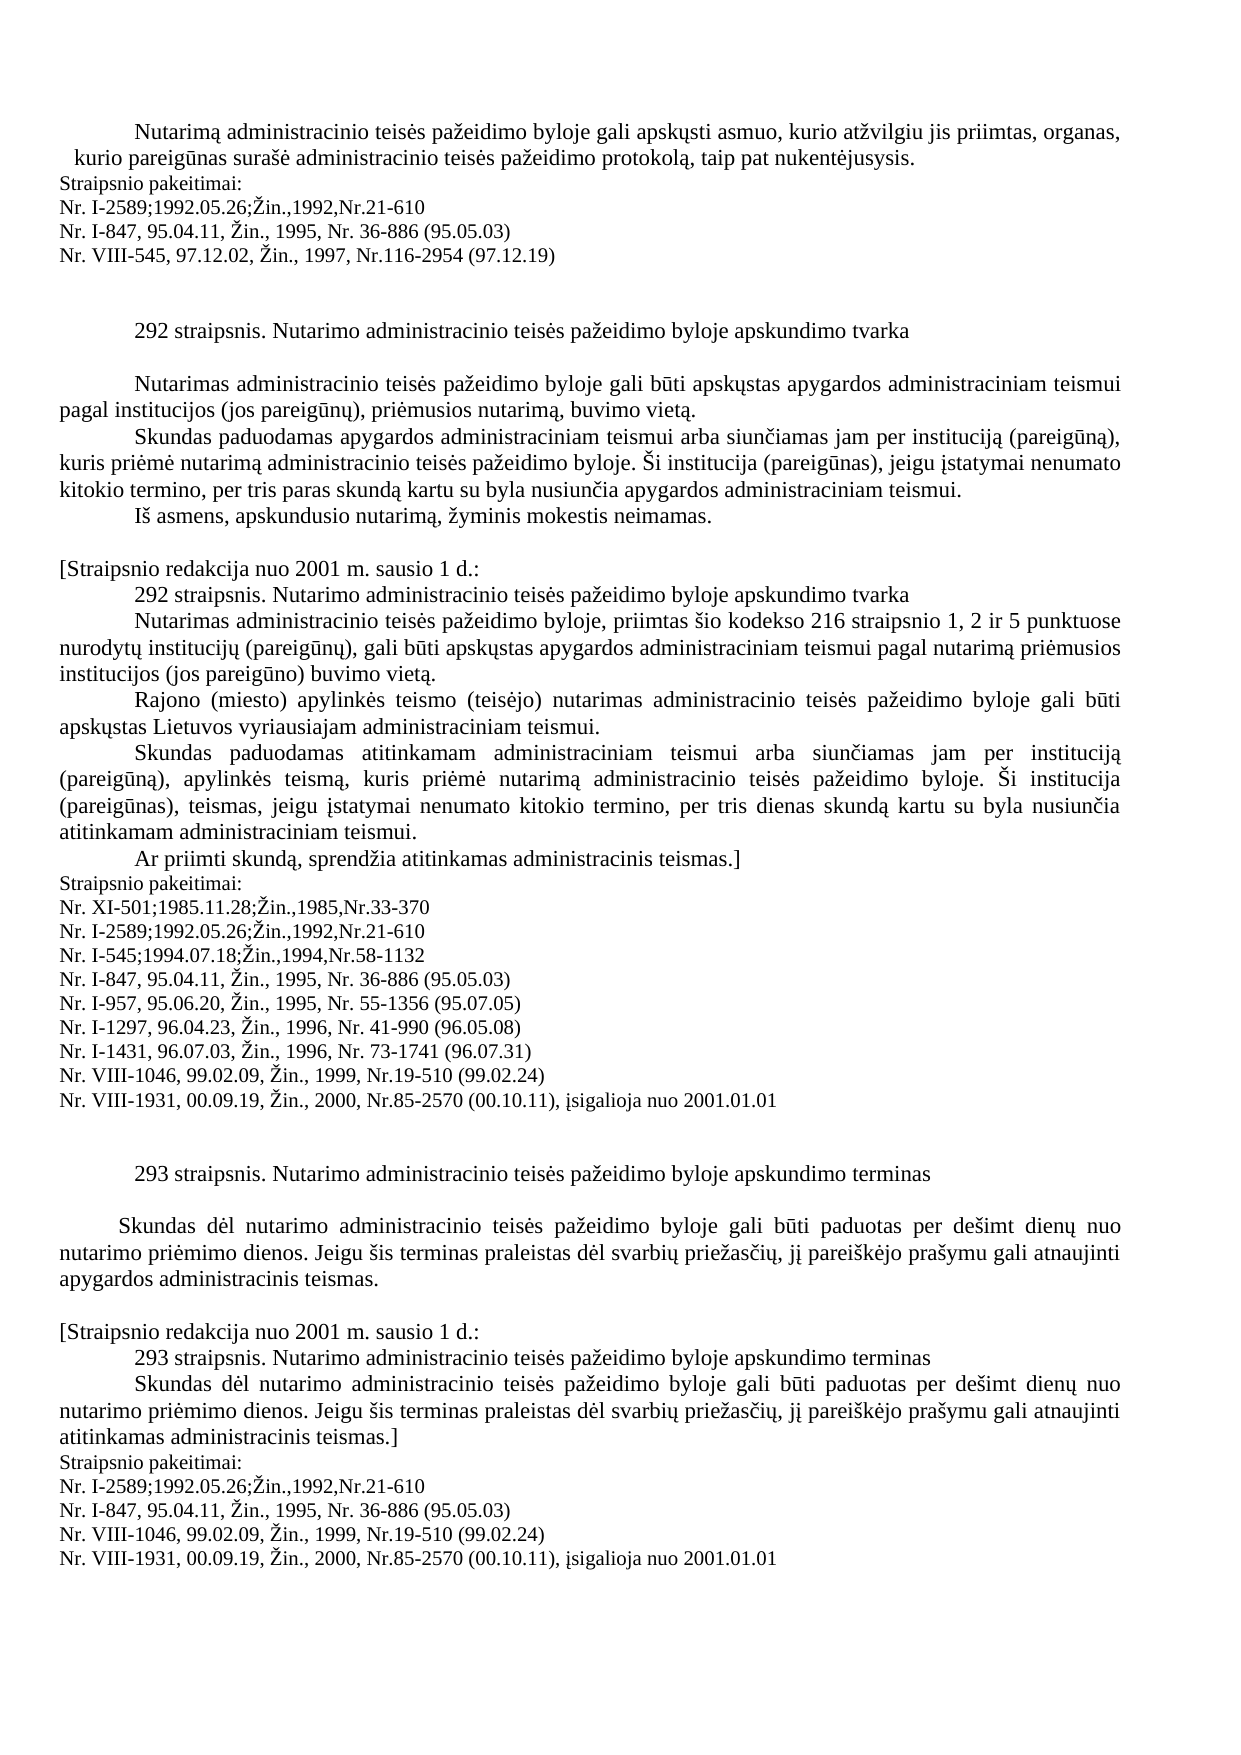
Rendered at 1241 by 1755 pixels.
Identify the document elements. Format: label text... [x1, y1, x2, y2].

text Skundas paduodamas apygardos administraciniam teismui arba siunčiamas jam per instituciją (pareigūną), kuris priėmė nutarimą administracinio teisės pažeidimo byloje. Ši institucija (pareigūnas), jeigu įstatymai nenumato kitokio termino, per tris paras skundą kartu su byla nusiunčia apygardos administraciniam teismui. [59, 423, 1122, 502]
text Nr. I-847, 95.04.11, Žin., 1995, Nr. 36-886 (95.05.03) [59, 967, 1122, 991]
text Straipsnio pakeitimai: [59, 1449, 1122, 1474]
text [Straipsnio redakcija nuo 2001 m. sausio 1 d.: [59, 555, 1122, 581]
text Nr. VIII-1931, 00.09.19, Žin., 2000, Nr.85-2570 (00.10.11), įsigalioja nuo 2001.01.01 [59, 1546, 1122, 1570]
text Nr. I-847, 95.04.11, Žin., 1995, Nr. 36-886 (95.05.03) [59, 219, 1122, 243]
text Straipsnio pakeitimai: [59, 871, 1122, 895]
text Iš asmens, apskundusio nutarimą, žyminis mokestis neimamas. [59, 502, 1122, 528]
text Nutarimą administracinio teisės pažeidimo byloje gali apskųsti asmuo, kurio atžvilgiu jis priimtas, organas, kurio pareigūnas surašė administracinio teisės pažeidimo protokolą, taip pat nukentėjusysis. [74, 118, 1122, 171]
text Nr. VIII-1046, 99.02.09, Žin., 1999, Nr.19-510 (99.02.24) [59, 1522, 1122, 1546]
text Nr. I-2589;1992.05.26;Žin.,1992,Nr.21-610 [59, 1474, 1122, 1498]
text Nr. I-957, 95.06.20, Žin., 1995, Nr. 55-1356 (95.07.05) [59, 991, 1122, 1015]
text Nr. I-545;1994.07.18;Žin.,1994,Nr.58-1132 [59, 943, 1122, 967]
text 293 straipsnis. Nutarimo administracinio teisės pažeidimo byloje apskundimo terminas [134, 1160, 1122, 1186]
text Nr. VIII-1931, 00.09.19, Žin., 2000, Nr.85-2570 (00.10.11), įsigalioja nuo 2001.01.01 [59, 1087, 1122, 1112]
text Nr. VIII-1046, 99.02.09, Žin., 1999, Nr.19-510 (99.02.24) [59, 1063, 1122, 1087]
text 292 straipsnis. Nutarimo administracinio teisės pažeidimo byloje apskundimo tvarka [134, 581, 1122, 607]
text Skundas dėl nutarimo administracinio teisės pažeidimo byloje gali būti paduotas per dešimt dienų nuo nutarimo priėmimo dienos. Jeigu šis terminas praleistas dėl svarbių priežasčių, jį pareiškėjo prašymu gali atnaujinti atitinkamas administracinis teismas.] [59, 1371, 1122, 1449]
text Skundas paduodamas atitinkamam administraciniam teismui arba siunčiamas jam per instituciją (pareigūną), apylinkės teismą, kuris priėmė nutarimą administracinio teisės pažeidimo byloje. Ši institucija (pareigūnas), teismas, jeigu įstatymai nenumato kitokio termino, per tris dienas skundą kartu su byla nusiunčia atitinkamam administraciniam teismui. [59, 739, 1122, 844]
text 293 straipsnis. Nutarimo administracinio teisės pažeidimo byloje apskundimo terminas [134, 1344, 1122, 1371]
text Skundas dėl nutarimo administracinio teisės pažeidimo byloje gali būti paduotas per dešimt dienų nuo nutarimo priėmimo dienos. Jeigu šis terminas praleistas dėl svarbių priežasčių, jį pareiškėjo prašymu gali atnaujinti apygardos administracinis teismas. [59, 1212, 1122, 1291]
text Rajono (miesto) apylinkės teismo (teisėjo) nutarimas administracinio teisės pažeidimo byloje gali būti apskųstas Lietuvos vyriausiajam administraciniam teismui. [59, 686, 1122, 739]
text Nutarimas administracinio teisės pažeidimo byloje, priimtas šio kodekso 216 straipsnio 1, 2 ir 5 punktuose nurodytų institucijų (pareigūnų), gali būti apskųstas apygardos administraciniam teismui pagal nutarimą priėmusios institucijos (jos pareigūno) buvimo vietą. [59, 607, 1122, 686]
text Nutarimas administracinio teisės pažeidimo byloje gali būti apskųstas apygardos administraciniam teismui pagal institucijos (jos pareigūnų), priėmusios nutarimą, buvimo vietą. [59, 370, 1122, 423]
text Nr. I-2589;1992.05.26;Žin.,1992,Nr.21-610 [59, 919, 1122, 943]
text Nr. I-847, 95.04.11, Žin., 1995, Nr. 36-886 (95.05.03) [59, 1498, 1122, 1522]
text Nr. I-1297, 96.04.23, Žin., 1996, Nr. 41-990 (96.05.08) [59, 1015, 1122, 1039]
text Nr. XI-501;1985.11.28;Žin.,1985,Nr.33-370 [59, 895, 1122, 919]
text Straipsnio pakeitimai: [59, 171, 1122, 195]
text [Straipsnio redakcija nuo 2001 m. sausio 1 d.: [59, 1318, 1122, 1344]
text Nr. I-2589;1992.05.26;Žin.,1992,Nr.21-610 [59, 195, 1122, 219]
text Nr. I-1431, 96.07.03, Žin., 1996, Nr. 73-1741 (96.07.31) [59, 1039, 1122, 1063]
text Ar priimti skundą, sprendžia atitinkamas administracinis teismas.] [59, 844, 1122, 871]
text 292 straipsnis. Nutarimo administracinio teisės pažeidimo byloje apskundimo tvarka [134, 317, 1122, 344]
text Nr. VIII-545, 97.12.02, Žin., 1997, Nr.116-2954 (97.12.19) [59, 243, 1122, 267]
